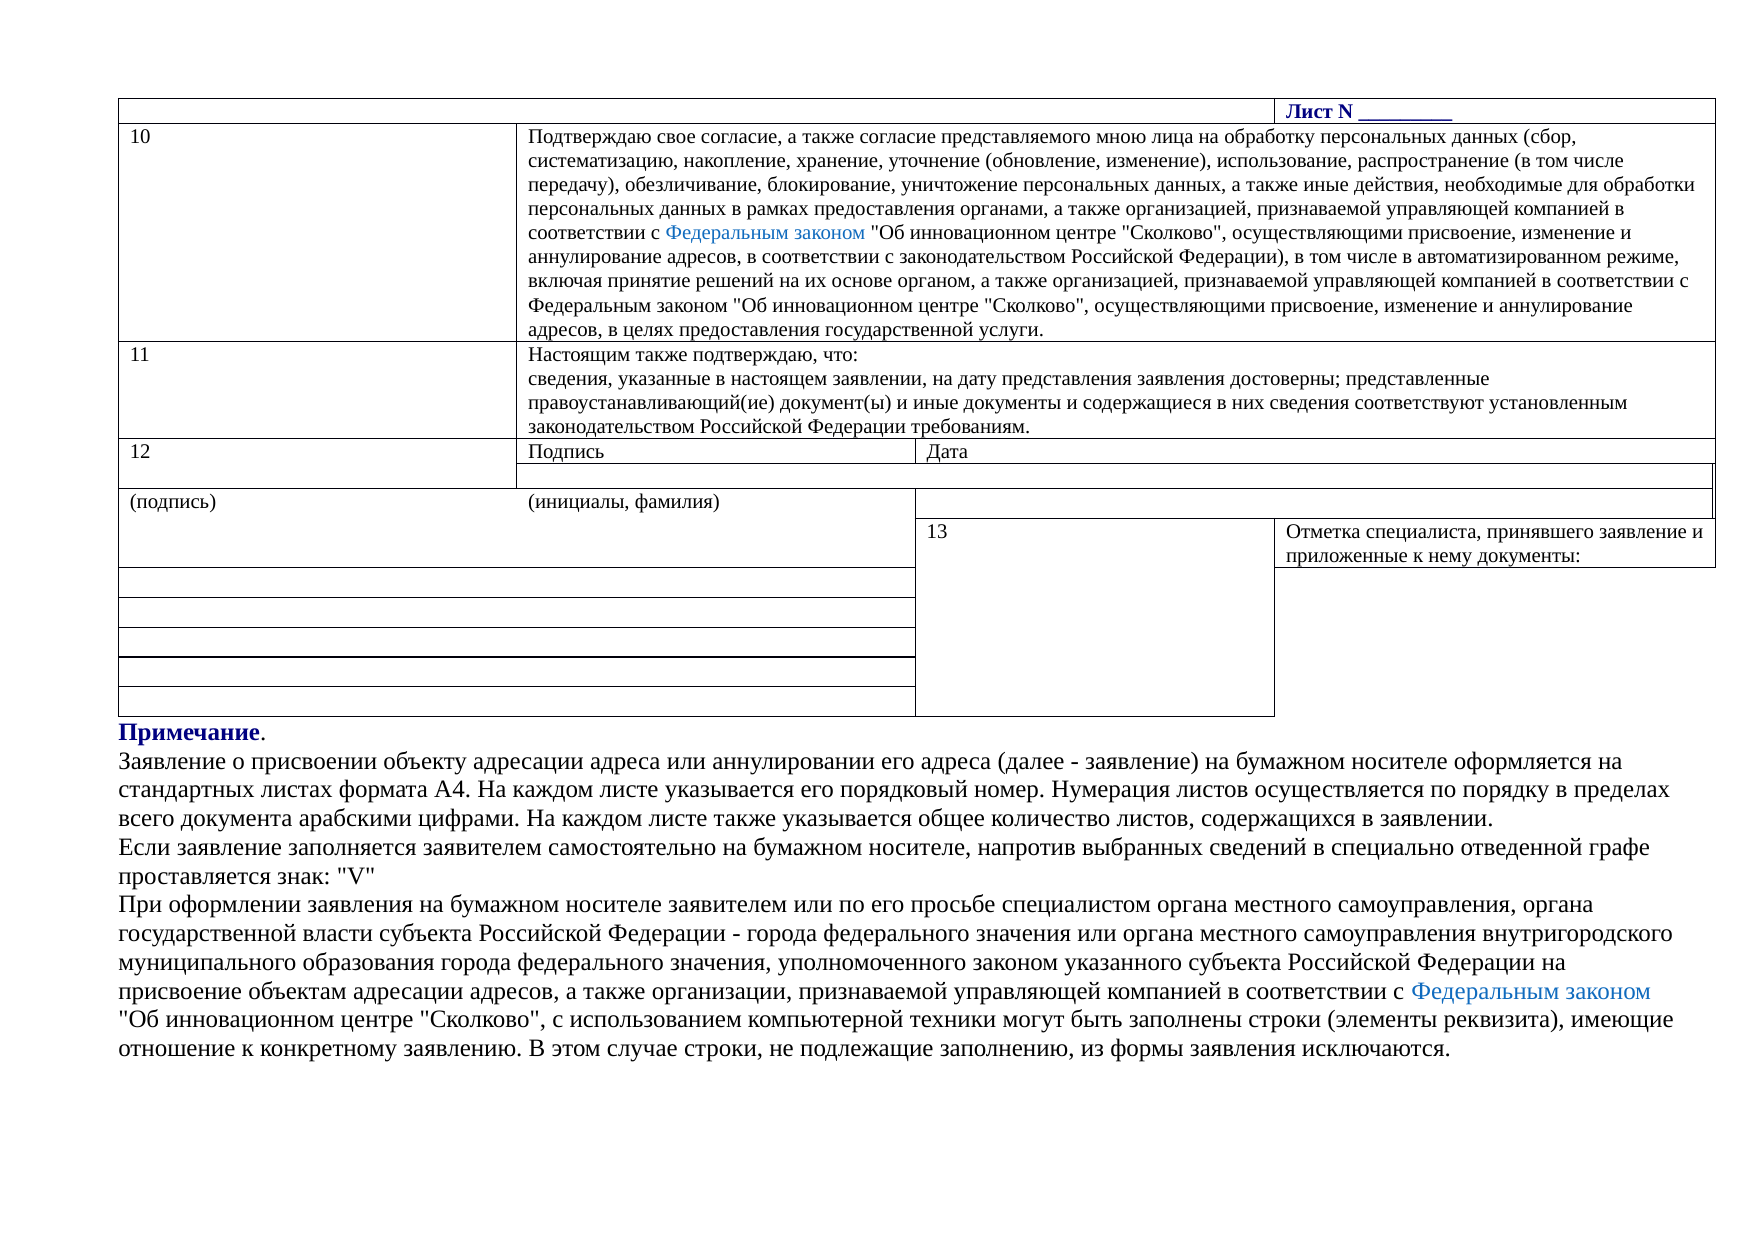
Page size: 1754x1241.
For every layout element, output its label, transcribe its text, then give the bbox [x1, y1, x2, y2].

table_cell [119, 687, 915, 716]
table_cell Подпись [517, 439, 915, 463]
table_cell Подтверждаю свое согласие, а также согласие представляемого мною лица на обработку персональных данных (сбор, систематизацию, накопление, хранение, уточнение (обновление, изменение), использование, распространение (в том числе передачу), обезличивание, блокирование, уничтожение персональных данных, а также иные действия, необходимые для обработки персональных данных в рамках предоставления органами, а также организацией, признаваемой управляющей компанией в соответствии с Федеральным законом "Об инновационном центре "Сколково", осуществляющими присвоение, изменение и аннулирование адресов, в соответствии с законодательством Российской Федерации), в том числе в автоматизированном режиме, включая принятие решений на их основе органом, а также организацией, признаваемой управляющей компанией в соответствии с Федеральным законом "Об инновационном центре "Сколково", осуществляющими присвоение, изменение и аннулирование адресов, в целях предоставления государственной услуги. [517, 124, 1715, 341]
table_cell [119, 568, 915, 597]
table_cell [915, 464, 1314, 488]
table_cell [119, 628, 915, 656]
table_cell (подпись) [119, 489, 517, 567]
table_cell 13 [916, 519, 1274, 716]
table_header [119, 99, 1274, 123]
table_cell 11 [119, 342, 516, 438]
table_cell Настоящим также подтверждаю, что: сведения, указанные в настоящем заявлении, на дату представления заявления достоверны; представленные правоустанавливающий(ие) документ(ы) и иные документы и содержащиеся в них сведения соответствуют установленным законодательством Российской Федерации требованиям. [517, 342, 1715, 438]
text При оформлении заявления на бумажном носителе заявителем или по его просьбе специалистом органа местного самоуправления, органа государственной власти субъекта Российской Федерации - города федерального значения или органа местного самоуправления внутригородского муниципального образования города федерального значения, уполномоченного законом указанного субъекта Российской Федерации на присвоение объектам адресации адресов, а также организации, признаваемой управляющей компанией в соответствии с Федеральным законом "Об инновационном центре "Сколково", с использованием компьютерной техники могут быть заполнены строки (элементы реквизита), имеющие отношение к конкретному заявлению. В этом случае строки, не подлежащие заполнению, из формы заявления исключаются. [118, 889, 1695, 1062]
table_header Лист N _________ [1275, 99, 1715, 123]
table_cell [119, 598, 915, 627]
text Если заявление заполняется заявителем самостоятельно на бумажном носителе, напротив выбранных сведений в специально отведенной графе проставляется знак: "V" [118, 832, 1695, 889]
table_cell Дата [916, 439, 1715, 463]
table_cell (инициалы, фамилия) [517, 489, 915, 567]
text Заявление о присвоении объекту адресации адреса или аннулировании его адреса (далее - заявление) на бумажном носителе оформляется на стандартных листах формата А4. На каждом листе указывается его порядковый номер. Нумерация листов осуществляется по порядку в пределах всего документа арабскими цифрами. На каждом листе также указывается общее количество листов, содержащихся в заявлении. [118, 746, 1695, 832]
table_cell [119, 658, 915, 686]
table_cell Отметка специалиста, принявшего заявление и приложенные к нему документы: [1275, 519, 1715, 567]
table_cell 12 [119, 439, 516, 488]
text Примечание. [118, 717, 1695, 746]
table_cell [517, 464, 915, 488]
table_cell [1314, 464, 1712, 488]
table_cell 10 [119, 124, 516, 341]
